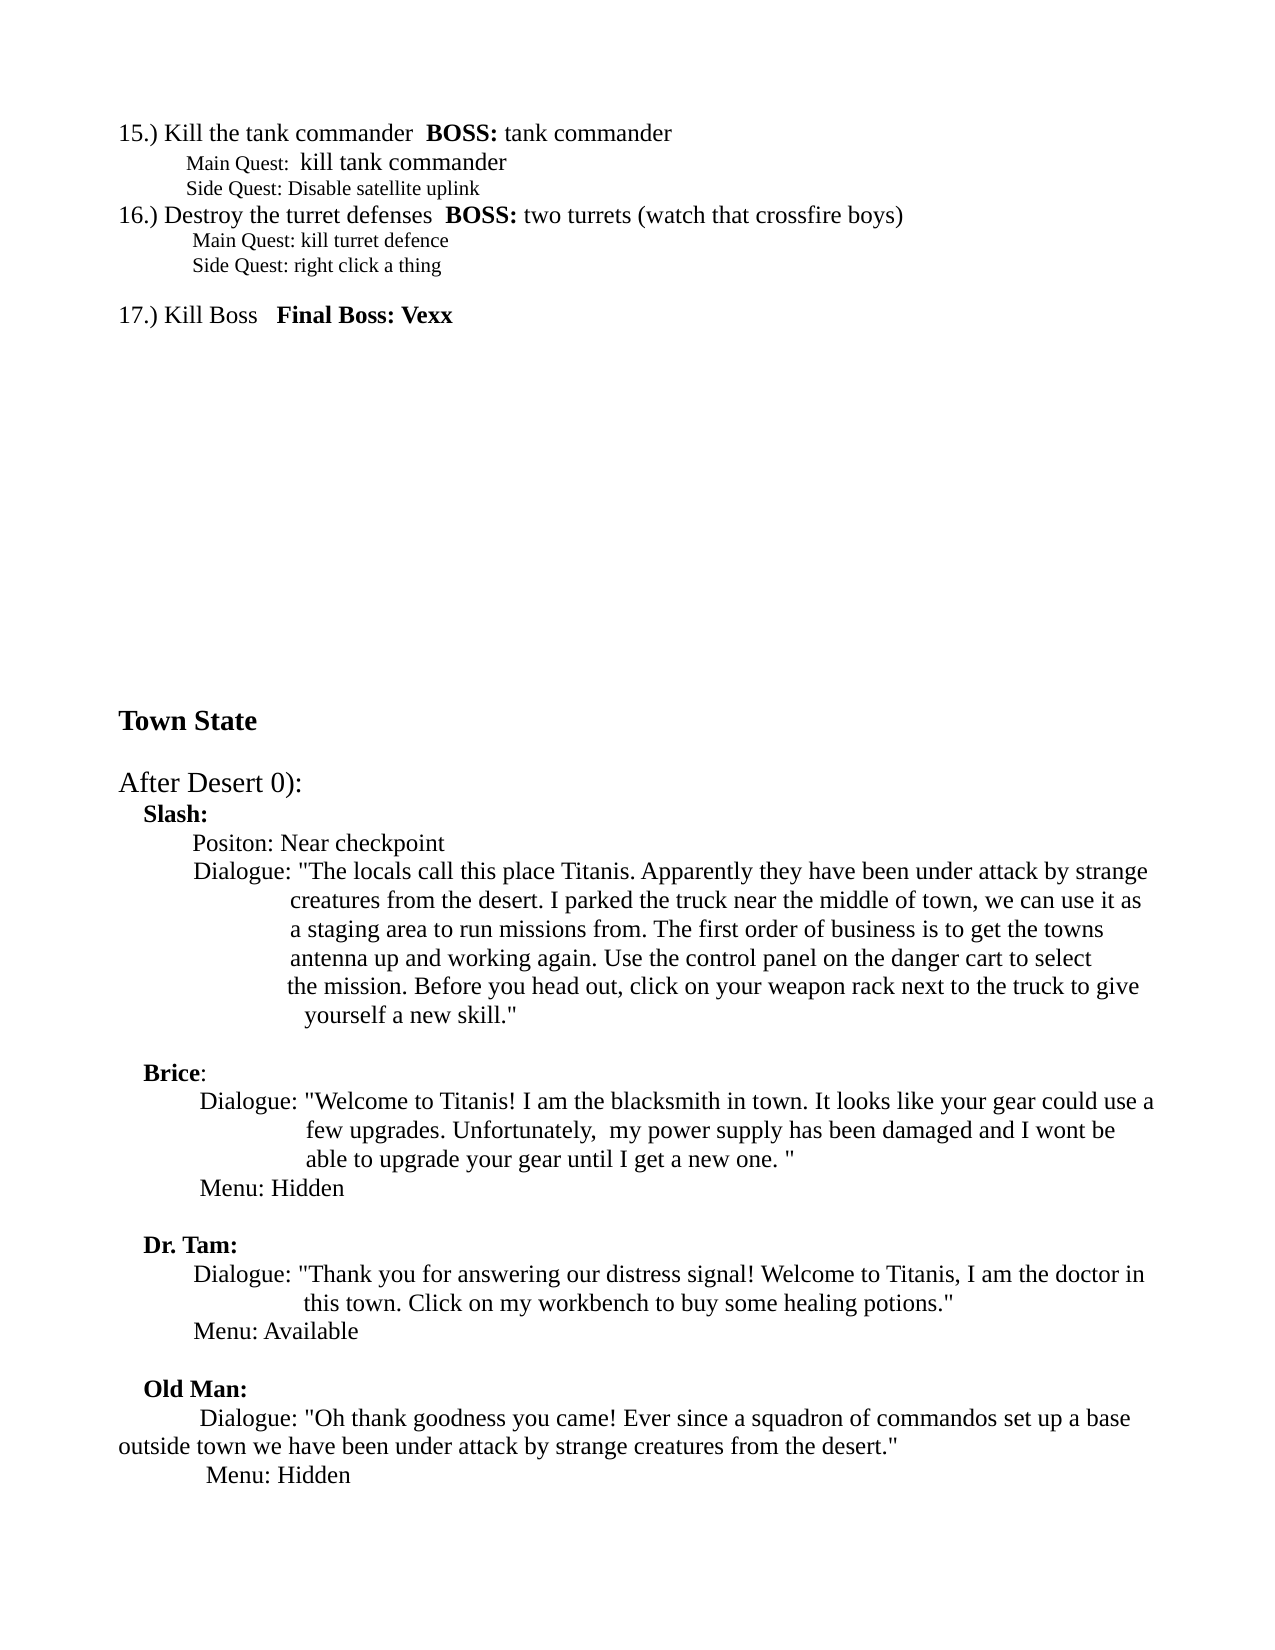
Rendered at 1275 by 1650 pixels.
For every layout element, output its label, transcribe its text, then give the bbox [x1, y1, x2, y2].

text After Desert 0): [118, 765, 1157, 799]
text 16.) Destroy the turret defenses BOSS: two turrets (watch that crossfire boys) [118, 200, 1157, 228]
text Menu: Hidden [118, 1460, 1157, 1489]
text Dialogue: "Oh thank goodness you came! Ever since a squadron of commandos set up a base outside town we have been under attack by strange creatures from the desert." [118, 1403, 1157, 1460]
text 15.) Kill the tank commander BOSS: tank commander [118, 118, 1157, 147]
text Main Quest: kill tank commander [118, 147, 1157, 176]
text Dialogue: "The locals call this place Titanis. Apparently they have been under attack by strange creatures from the desert. I parked the truck near the middle of town, we can use it as a staging area to run missions from. The first order of business is to get the towns antenna up and working again. Use the control panel on the danger cart to select [118, 856, 1157, 971]
text Slash: [118, 799, 1157, 828]
text Town State [118, 703, 1157, 737]
text Main Quest: kill turret defence [118, 228, 1157, 252]
text Dr. Tam: [118, 1230, 1157, 1259]
text Menu: Hidden [118, 1173, 1157, 1201]
text Dialogue: "Welcome to Titanis! I am the blacksmith in town. It looks like your gear could use a few upgrades. Unfortunately, my power supply has been damaged and I wont be able to upgrade your gear until I get a new one. " [118, 1086, 1157, 1173]
text Side Quest: Disable satellite uplink [118, 176, 1157, 200]
text Positon: Near checkpoint [118, 828, 1157, 856]
text Brice: [118, 1058, 1157, 1086]
text Old Man: [118, 1374, 1157, 1403]
text Dialogue: "Thank you for answering our distress signal! Welcome to Titanis, I am the doctor in this town. Click on my workbench to buy some healing potions." [118, 1259, 1157, 1316]
text Side Quest: right click a thing [118, 252, 1157, 277]
text 17.) Kill Boss Final Boss: Vexx [118, 301, 1157, 329]
text the mission. Before you head out, click on your weapon rack next to the truck to give yourself a new skill." [118, 971, 1157, 1029]
text Menu: Available [118, 1316, 1157, 1345]
